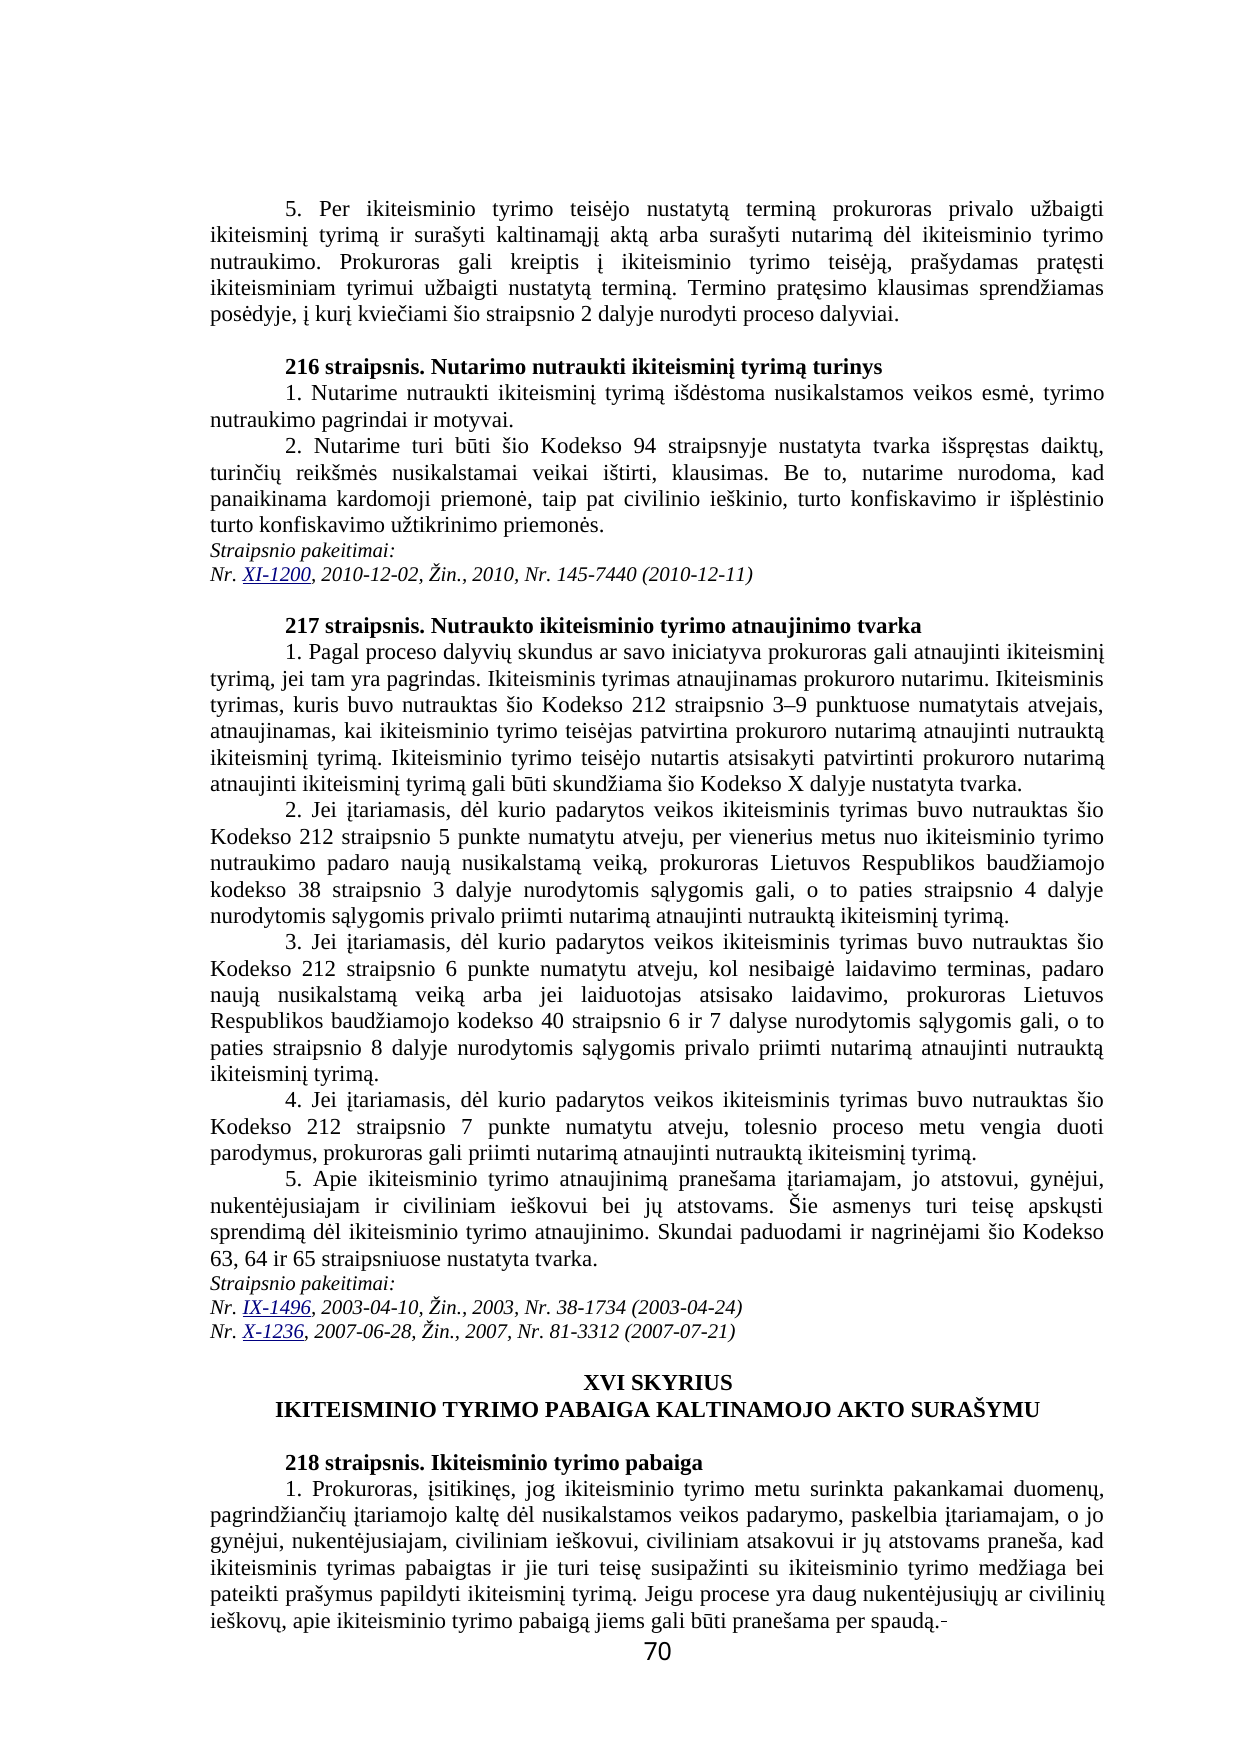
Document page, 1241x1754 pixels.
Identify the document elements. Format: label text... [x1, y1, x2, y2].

text 1. Pagal proceso dalyvių skundus ar savo iniciatyva prokuroras gali atnaujinti ikiteisminį tyrimą, jei tam yra pagrindas. Ikiteisminis tyrimas atnaujinamas prokuroro nutarimu. Ikiteisminis tyrimas, kuris buvo nutrauktas šio Kodekso 212 straipsnio 3–9 punktuose numatytais atvejais, atnaujinamas, kai ikiteisminio tyrimo teisėjas patvirtina prokuroro nutarimą atnaujinti nutrauktą ikiteisminį tyrimą. Ikiteisminio tyrimo teisėjo nutartis atsisakyti patvirtinti prokuroro nutarimą atnaujinti ikiteisminį tyrimą gali būti skundžiama šio Kodekso X dalyje nustatyta tvarka. [210, 638, 1106, 797]
text Straipsnio pakeitimai: [210, 1271, 1106, 1295]
text 5. Apie ikiteisminio tyrimo atnaujinimą pranešama įtariamajam, jo atstovui, gynėjui, nukentėjusiajam ir civiliniam ieškovui bei jų atstovams. Šie asmenys turi teisę apskųsti sprendimą dėl ikiteisminio tyrimo atnaujinimo. Skundai paduodami ir nagrinėjami šio Kodekso 63, 64 ir 65 straipsniuose nustatyta tvarka. [210, 1166, 1106, 1271]
subtitle XVI skyrius [210, 1369, 1106, 1396]
text 1. Prokuroras, įsitikinęs, jog ikiteisminio tyrimo metu surinkta pakankamai duomenų, pagrindžiančių įtariamojo kaltę dėl nusikalstamos veikos padarymo, paskelbia įtariamajam, o jo gynėjui, nukentėjusiajam, civiliniam ieškovui, civiliniam atsakovui ir jų atstovams praneša, kad ikiteisminis tyrimas pabaigtas ir jie turi teisę susipažinti su ikiteisminio tyrimo medžiaga bei pateikti prašymus papildyti ikiteisminį tyrimą. Jeigu procese yra daug nukentėjusiųjų ar civilinių ieškovų, apie ikiteisminio tyrimo pabaigą jiems gali būti pranešama per spaudą. [210, 1475, 1106, 1633]
text 2. Nutarime turi būti šio Kodekso 94 straipsnyje nustatyta tvarka išspręstas daiktų, turinčių reikšmės nusikalstamai veikai ištirti, klausimas. Be to, nutarime nurodoma, kad panaikinama kardomoji priemonė, taip pat civilinio ieškinio, turto konfiskavimo ir išplėstinio turto konfiskavimo užtikrinimo priemonės. [210, 432, 1106, 538]
text 5. Per ikiteisminio tyrimo teisėjo nustatytą terminą prokuroras privalo užbaigti ikiteisminį tyrimą ir surašyti kaltinamąjį aktą arba surašyti nutarimą dėl ikiteisminio tyrimo nutraukimo. Prokuroras gali kreiptis į ikiteisminio tyrimo teisėją, prašydamas pratęsti ikiteisminiam tyrimui užbaigti nustatytą terminą. Termino pratęsimo klausimas sprendžiamas posėdyje, į kurį kviečiami šio straipsnio 2 dalyje nurodyti proceso dalyviai. [210, 195, 1106, 327]
text 216 straipsnis. Nutarimo nutraukti ikiteisminį tyrimą turinys [210, 353, 1106, 379]
text Straipsnio pakeitimai: [210, 538, 1106, 562]
text Nr. XI-1200, 2010-12-02, Žin., 2010, Nr. 145-7440 (2010-12-11) [210, 562, 1106, 586]
text Nr. IX-1496, 2003-04-10, Žin., 2003, Nr. 38-1734 (2003-04-24) [210, 1295, 1106, 1319]
text 217 straipsnis. Nutraukto ikiteisminio tyrimo atnaujinimo tvarka [210, 612, 1106, 638]
text 4. Jei įtariamasis, dėl kurio padarytos veikos ikiteisminis tyrimas buvo nutrauktas šio Kodekso 212 straipsnio 7 punkte numatytu atveju, tolesnio proceso metu vengia duoti parodymus, prokuroras gali priimti nutarimą atnaujinti nutrauktą ikiteisminį tyrimą. [210, 1086, 1106, 1166]
text Nr. X-1236, 2007-06-28, Žin., 2007, Nr. 81-3312 (2007-07-21) [210, 1319, 1106, 1343]
text 1. Nutarime nutraukti ikiteisminį tyrimą išdėstoma nusikalstamos veikos esmė, tyrimo nutraukimo pagrindai ir motyvai. [210, 379, 1106, 432]
text 3. Jei įtariamasis, dėl kurio padarytos veikos ikiteisminis tyrimas buvo nutrauktas šio Kodekso 212 straipsnio 6 punkte numatytu atveju, kol nesibaigė laidavimo terminas, padaro naują nusikalstamą veiką arba jei laiduotojas atsisako laidavimo, prokuroras Lietuvos Respublikos baudžiamojo kodekso 40 straipsnio 6 ir 7 dalyse nurodytomis sąlygomis gali, o to paties straipsnio 8 dalyje nurodytomis sąlygomis privalo priimti nutarimą atnaujinti nutrauktą ikiteisminį tyrimą. [210, 928, 1106, 1086]
text 2. Jei įtariamasis, dėl kurio padarytos veikos ikiteisminis tyrimas buvo nutrauktas šio Kodekso 212 straipsnio 5 punkte numatytu atveju, per vienerius metus nuo ikiteisminio tyrimo nutraukimo padaro naują nusikalstamą veiką, prokuroras Lietuvos Respublikos baudžiamojo kodekso 38 straipsnio 3 dalyje nurodytomis sąlygomis gali, o to paties straipsnio 4 dalyje nurodytomis sąlygomis privalo priimti nutarimą atnaujinti nutrauktą ikiteisminį tyrimą. [210, 797, 1106, 928]
text Ikiteisminio tyrimo pabaiga kaltinamojo akto surašymu [210, 1396, 1106, 1422]
text 218 straipsnis. Ikiteisminio tyrimo pabaiga [210, 1448, 1106, 1475]
